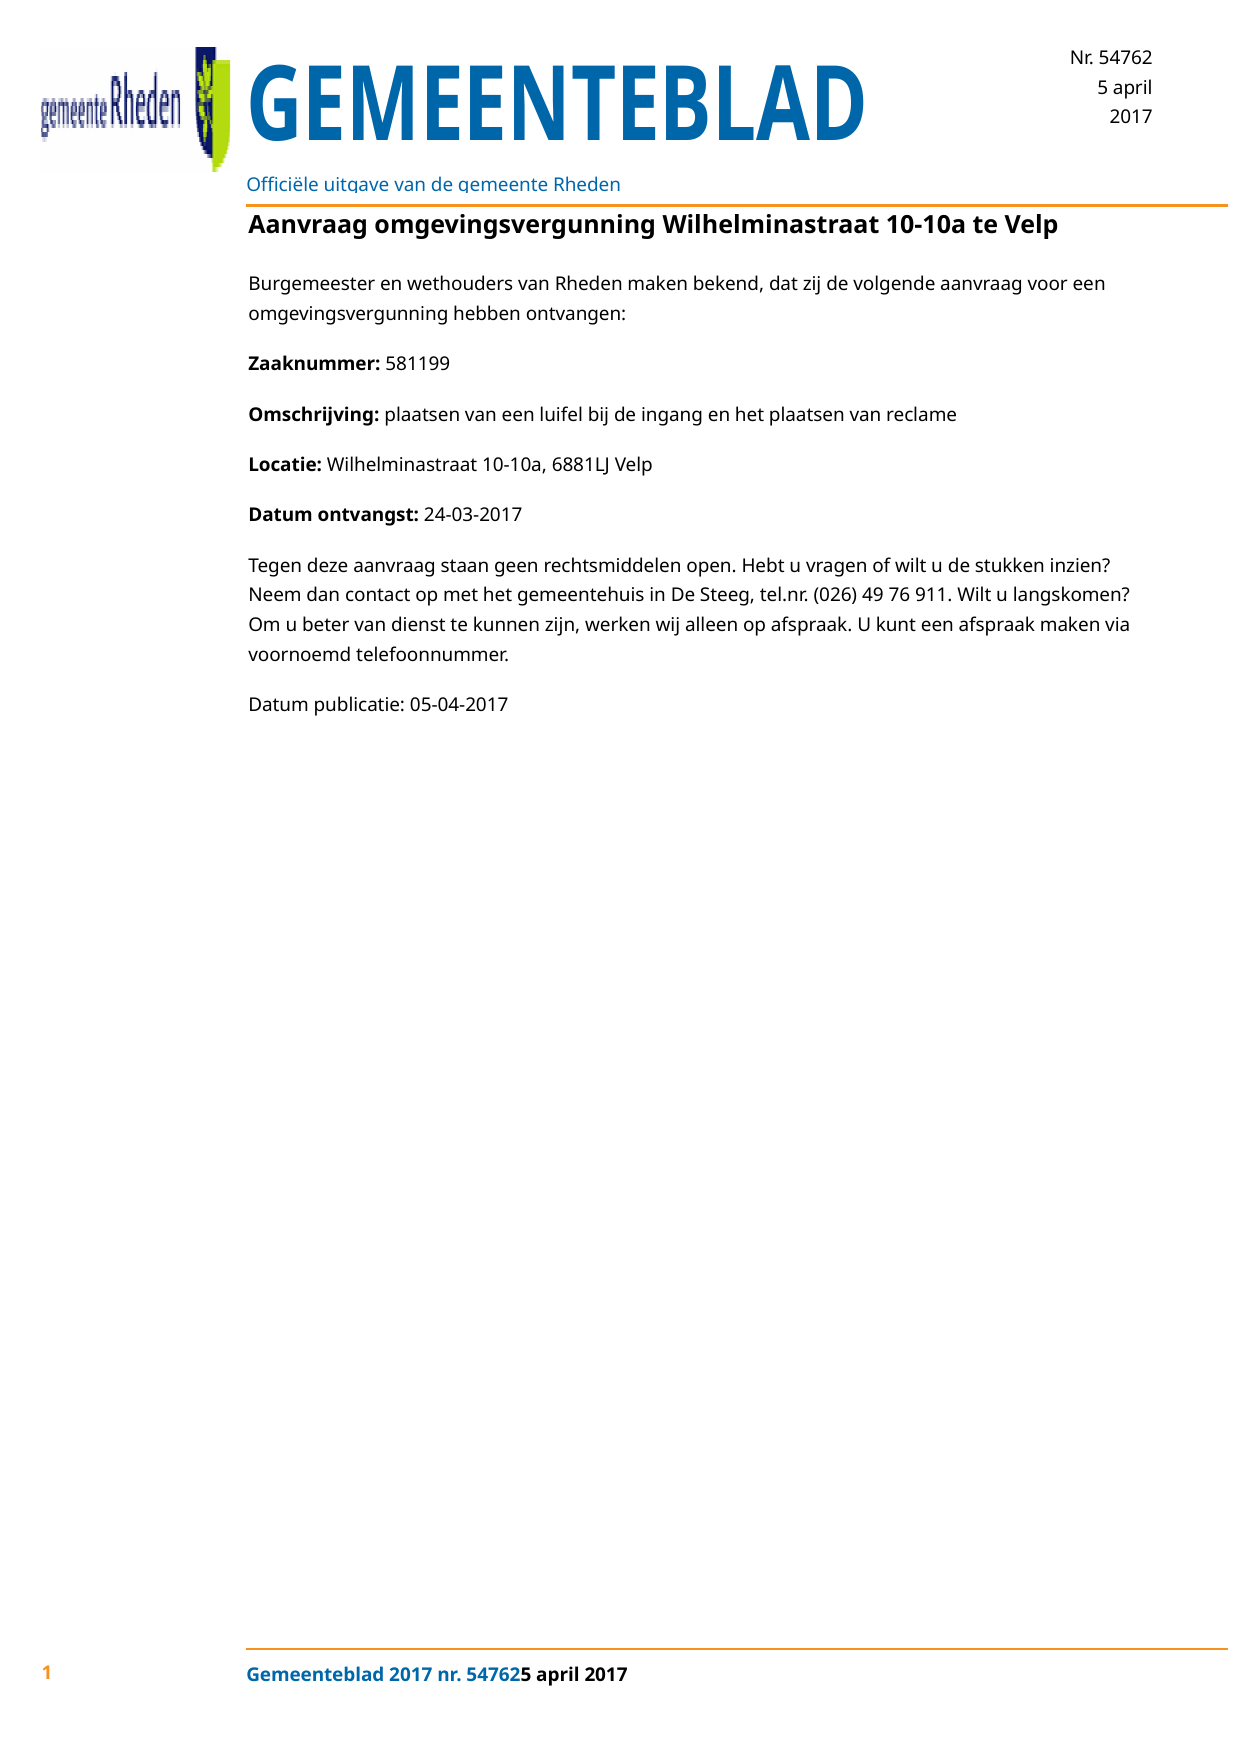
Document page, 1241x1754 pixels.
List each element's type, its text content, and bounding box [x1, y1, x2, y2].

text Aanvraag omgevingsvergunning Wilhelminastraat 10-10a te Velp [248, 207, 1152, 241]
text Datum ontvangst: 24-03-2017 [248, 502, 1152, 527]
text Tegen deze aanvraag staan geen rechtsmiddelen open. Hebt u vragen of wilt u de stukken inzien? Neem dan contact op met het gemeentehuis in De Steeg, tel.nr. (026) 49 76 911. Wilt u langskomen? Om u beter van dienst te kunnen zijn, werken wij alleen op afspraak. U kunt een afspraak maken via voornoemd telefoonnummer. [248, 552, 1152, 666]
text Datum publicatie: 05-04-2017 [248, 691, 1152, 717]
text Omschrijving: plaatsen van een luifel bij de ingang en het plaatsen van reclame [248, 401, 1152, 426]
text Burgemeester en wethouders van Rheden maken bekend, dat zij de volgende aanvraag voor een omgevingsvergunning hebben ontvangen: [248, 270, 1152, 326]
text Locatie: Wilhelminastraat 10-10a, 6881LJ Velp [248, 451, 1152, 477]
text Zaaknummer: 581199 [248, 350, 1152, 376]
picture [41, 47, 231, 172]
